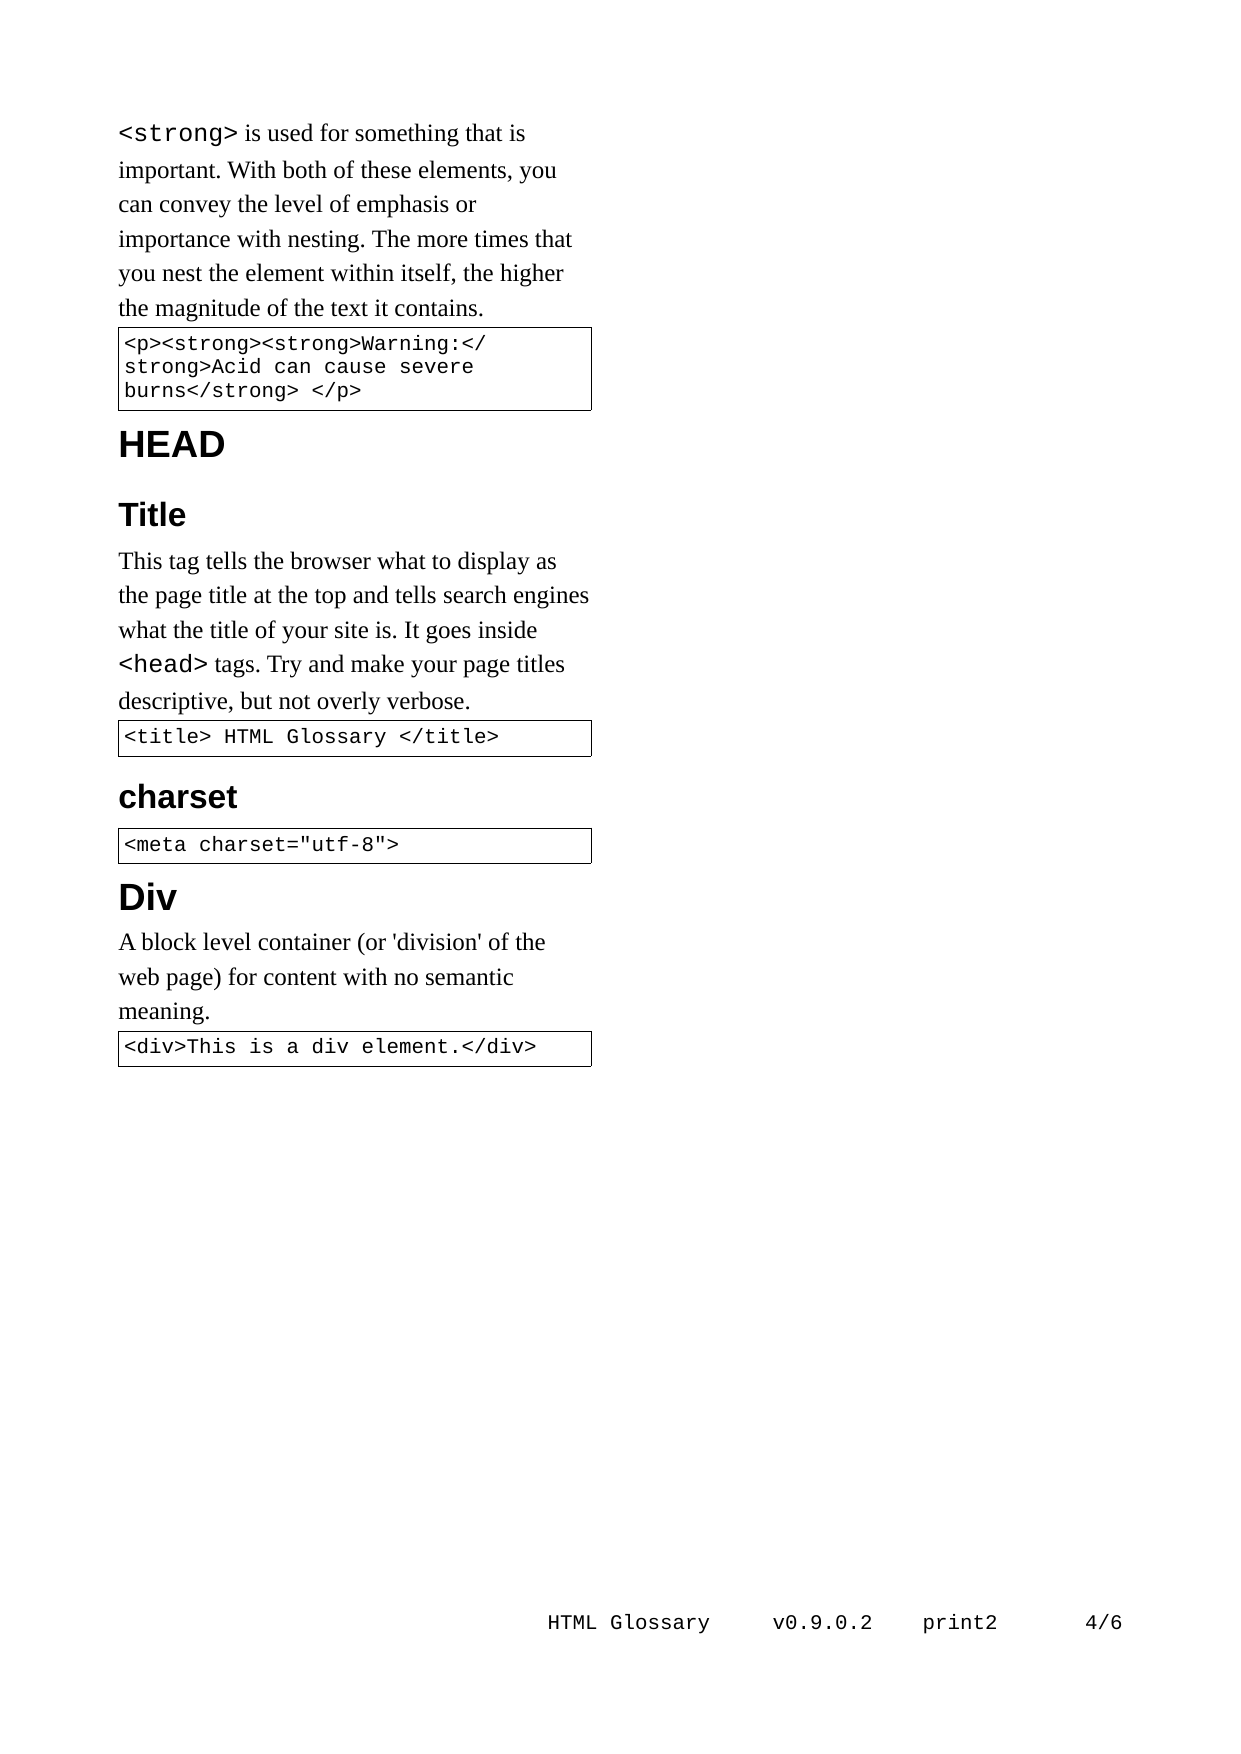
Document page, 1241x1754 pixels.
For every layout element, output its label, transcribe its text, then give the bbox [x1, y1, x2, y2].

text A block level container (or 'division' of the web page) for content with no semantic meaning. [118, 927, 591, 1025]
subtitle charset [118, 777, 591, 815]
subtitle HEAD [118, 421, 591, 465]
subtitle Title [118, 495, 591, 533]
text This tag tells the browser what to display as the page title at the top and tells search engines what the title of your site is. It goes inside <head> tags. Try and make your page titles descriptive, but not overly verbose. [118, 546, 591, 715]
text <strong> is used for something that is important. With both of these elements, you can convey the level of emphasis or importance with nesting. The more times that you nest the element within itself, the higher the magnitude of the text it contains. [118, 118, 591, 321]
table_header <div>This is a div element.</div> [119, 1032, 591, 1066]
table_header <p><strong><strong>Warning:</strong>Acid can cause severe burns</strong> </p> [119, 328, 591, 409]
subtitle Div [118, 875, 591, 918]
table_header <title> HTML Glossary </title> [119, 721, 591, 756]
table_header <meta charset="utf-8"> [119, 829, 591, 863]
